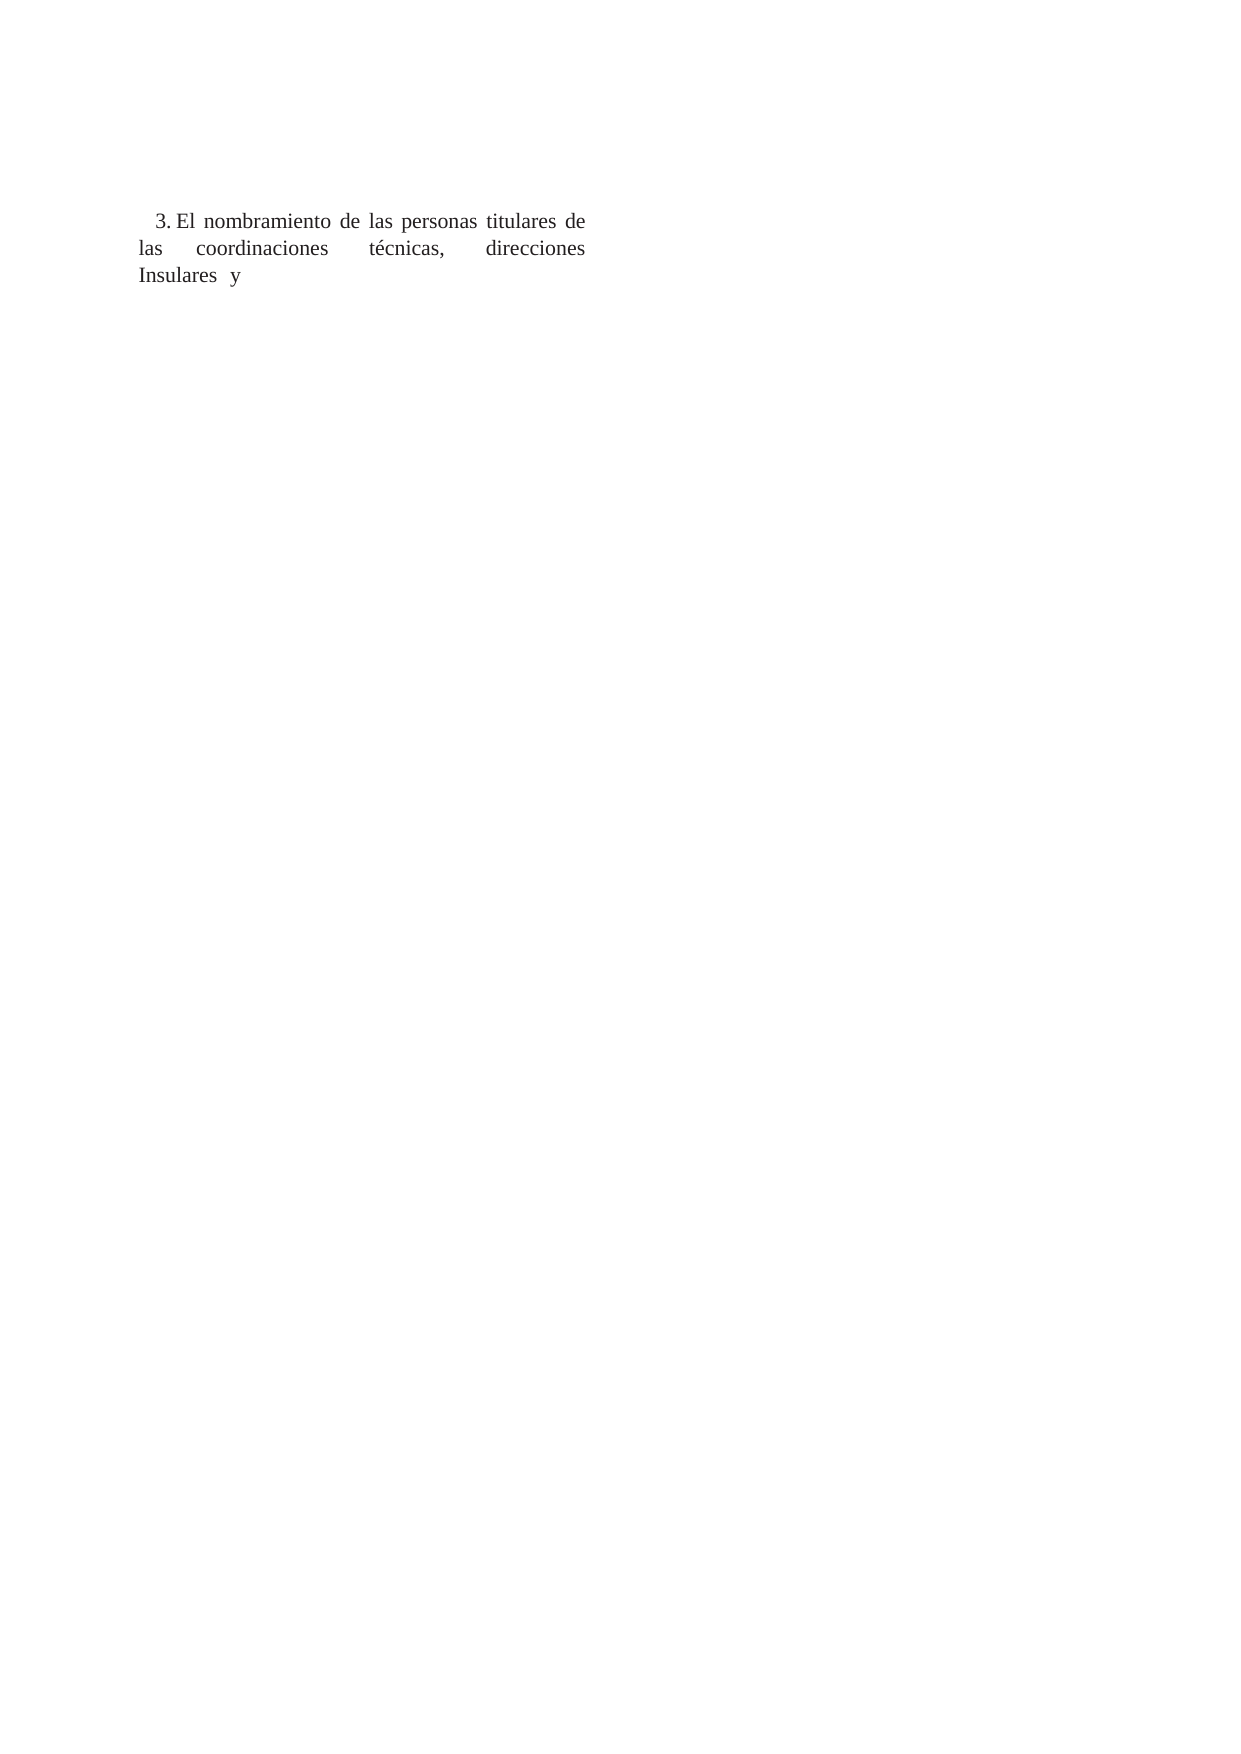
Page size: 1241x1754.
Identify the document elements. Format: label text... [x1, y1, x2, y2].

list El nombramiento de las personas titulares de las coordinaciones técnicas, direcciones Insulares y [138, 208, 585, 287]
